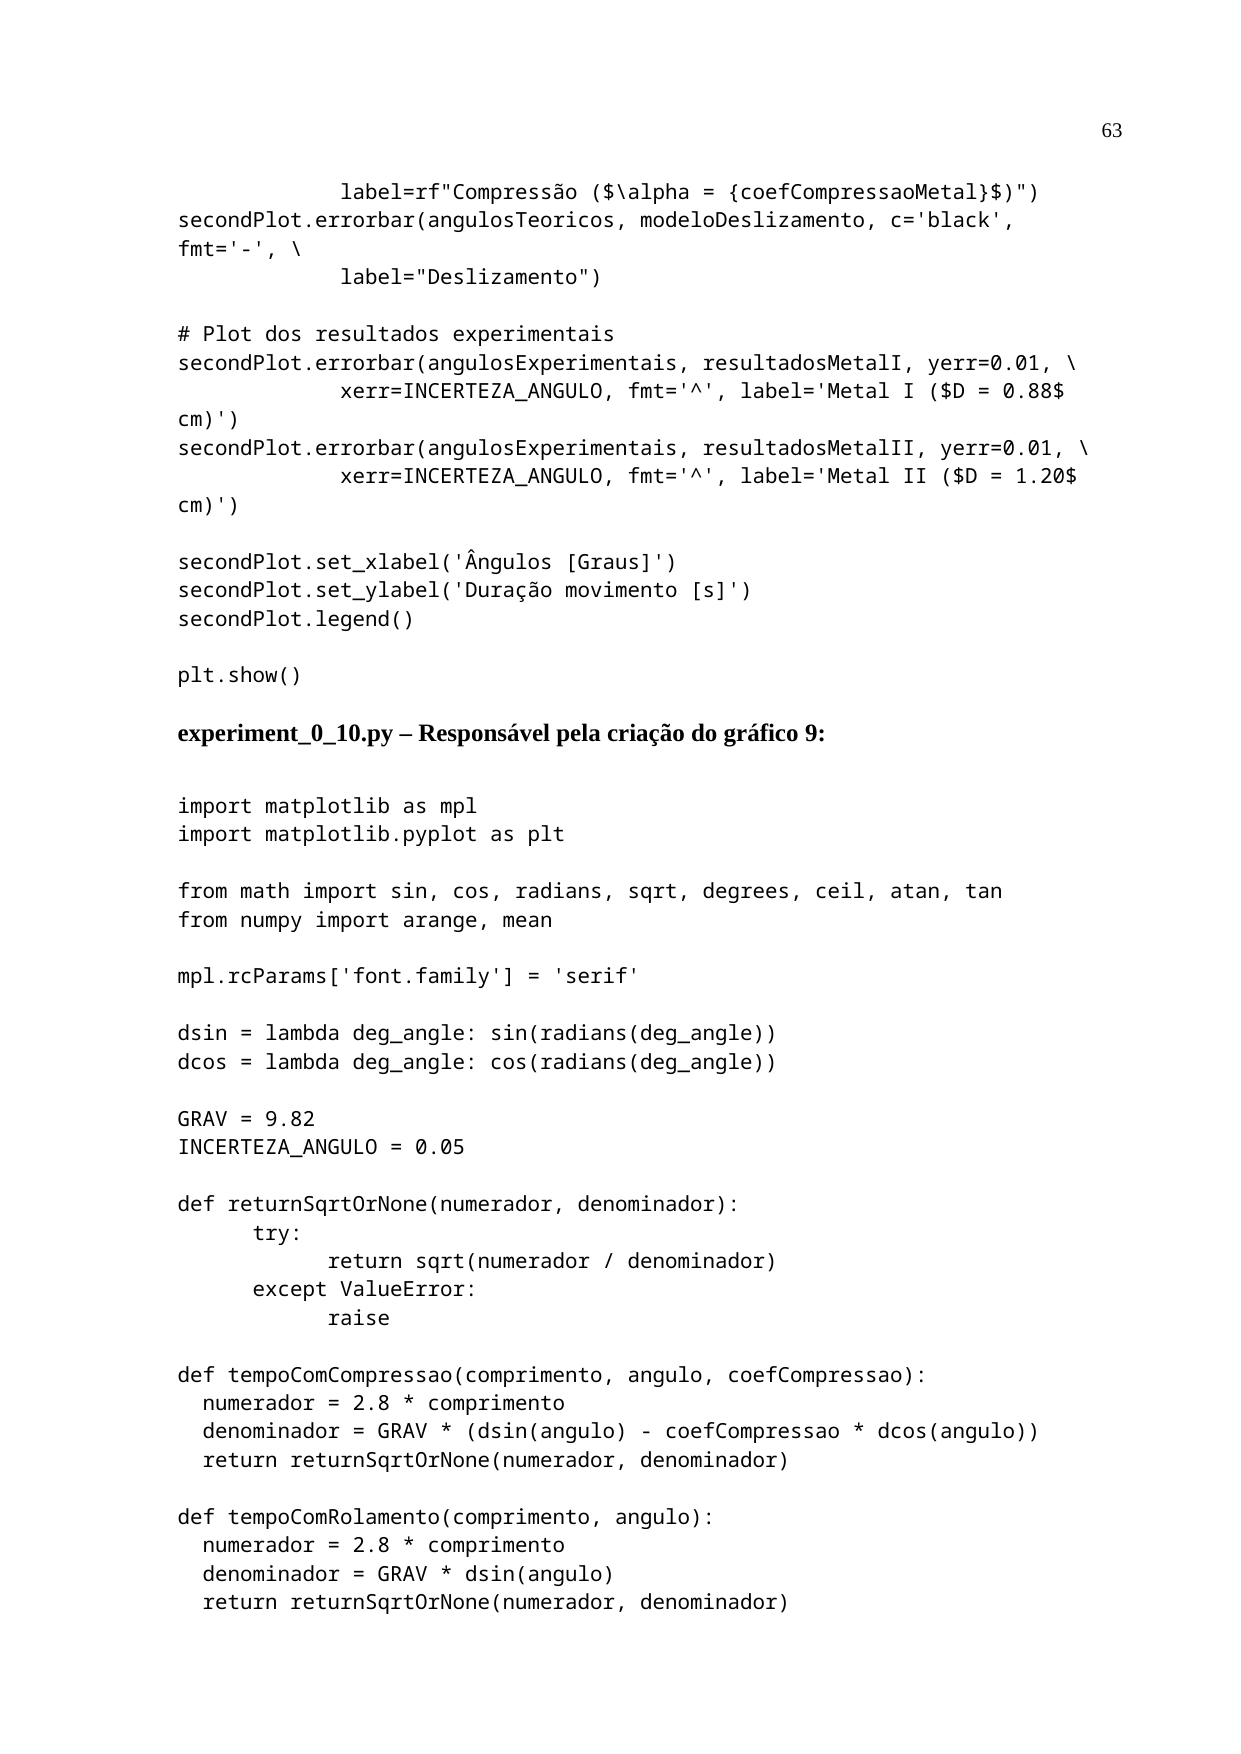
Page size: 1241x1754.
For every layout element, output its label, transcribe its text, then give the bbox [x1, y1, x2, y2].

text def tempoComRolamento(comprimento, angulo): [177, 1502, 1122, 1530]
text label=rf"Compressão ($\alpha = {coefCompressaoMetal}$)") [177, 177, 1122, 206]
text import matplotlib.pyplot as plt [177, 819, 1122, 848]
text numerador = 2.8 * comprimento [177, 1388, 1122, 1417]
text from math import sin, cos, radians, sqrt, degrees, ceil, atan, tan [177, 876, 1122, 905]
text return sqrt(numerador / denominador) [177, 1246, 1122, 1274]
text mpl.rcParams['font.family'] = 'serif' [177, 962, 1122, 990]
text dsin = lambda deg_angle: sin(radians(deg_angle)) [177, 1018, 1122, 1047]
text plt.show() [177, 661, 1122, 689]
text # Plot dos resultados experimentais [177, 319, 1122, 348]
text import matplotlib as mpl [177, 791, 1122, 819]
text secondPlot.errorbar(angulosTeoricos, modeloDeslizamento, c='black', fmt='-', \ [177, 206, 1122, 262]
text def returnSqrtOrNone(numerador, denominador): [177, 1189, 1122, 1218]
text xerr=INCERTEZA_ANGULO, fmt='^', label='Metal I ($D = 0.88$ cm)') [177, 376, 1122, 433]
text from numpy import arange, mean [177, 905, 1122, 933]
text return returnSqrtOrNone(numerador, denominador) [177, 1445, 1122, 1473]
text raise [177, 1303, 1122, 1331]
text secondPlot.errorbar(angulosExperimentais, resultadosMetalII, yerr=0.01, \ [177, 433, 1122, 461]
text secondPlot.errorbar(angulosExperimentais, resultadosMetalI, yerr=0.01, \ [177, 348, 1122, 376]
text denominador = GRAV * dsin(angulo) [177, 1559, 1122, 1587]
text numerador = 2.8 * comprimento [177, 1530, 1122, 1559]
text denominador = GRAV * (dsin(angulo) - coefCompressao * dcos(angulo)) [177, 1417, 1122, 1445]
text secondPlot.legend() [177, 604, 1122, 632]
text GRAV = 9.82 [177, 1104, 1122, 1132]
text secondPlot.set_ylabel('Duração movimento [s]') [177, 575, 1122, 604]
text return returnSqrtOrNone(numerador, denominador) [177, 1587, 1122, 1616]
text def tempoComCompressao(comprimento, angulo, coefCompressao): [177, 1360, 1122, 1388]
text INCERTEZA_ANGULO = 0.05 [177, 1132, 1122, 1161]
text experiment_0_10.py – Responsável pela criação do gráfico 9: [177, 718, 1122, 747]
text secondPlot.set_xlabel('Ângulos [Graus]') [177, 547, 1122, 575]
text dcos = lambda deg_angle: cos(radians(deg_angle)) [177, 1047, 1122, 1075]
text xerr=INCERTEZA_ANGULO, fmt='^', label='Metal II ($D = 1.20$ cm)') [177, 461, 1122, 518]
text label="Deslizamento") [177, 262, 1122, 291]
text except ValueError: [177, 1274, 1122, 1303]
text try: [177, 1218, 1122, 1246]
